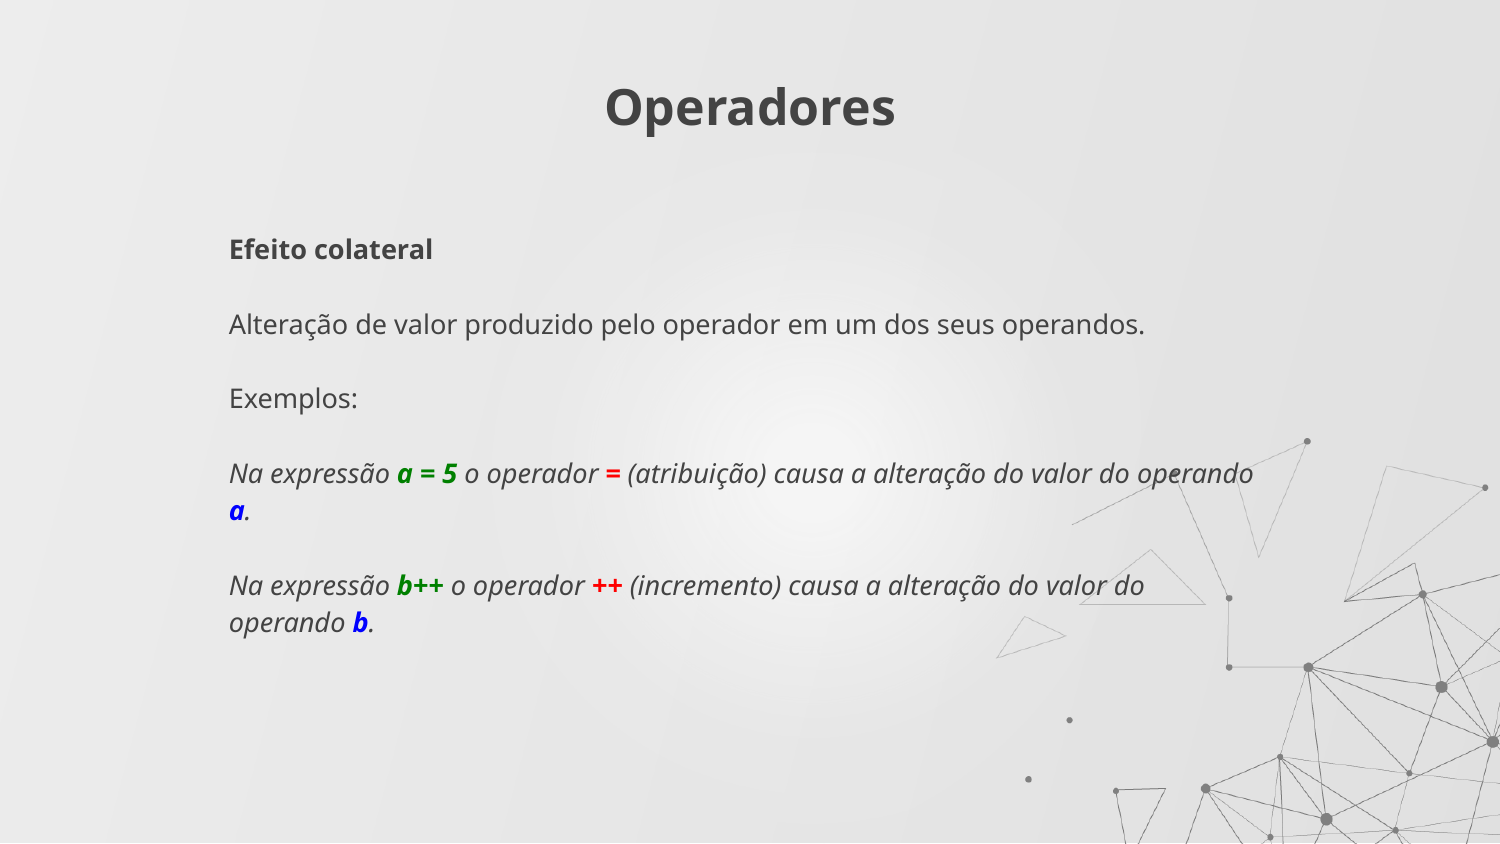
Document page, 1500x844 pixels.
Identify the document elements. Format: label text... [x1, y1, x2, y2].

list Efeito colateral Alteração de valor produzido pelo operador em um dos seus operandos. Exemplos: Na expressão a = 5 o operador = (atribuição) causa a alteração do valor do operando a. Na expressão b++ o operador ++ (incremento) causa a alteração do valor do operando b. [142, 216, 1278, 455]
title Operadores [60, 60, 1441, 216]
picture [0, 0, 1500, 844]
